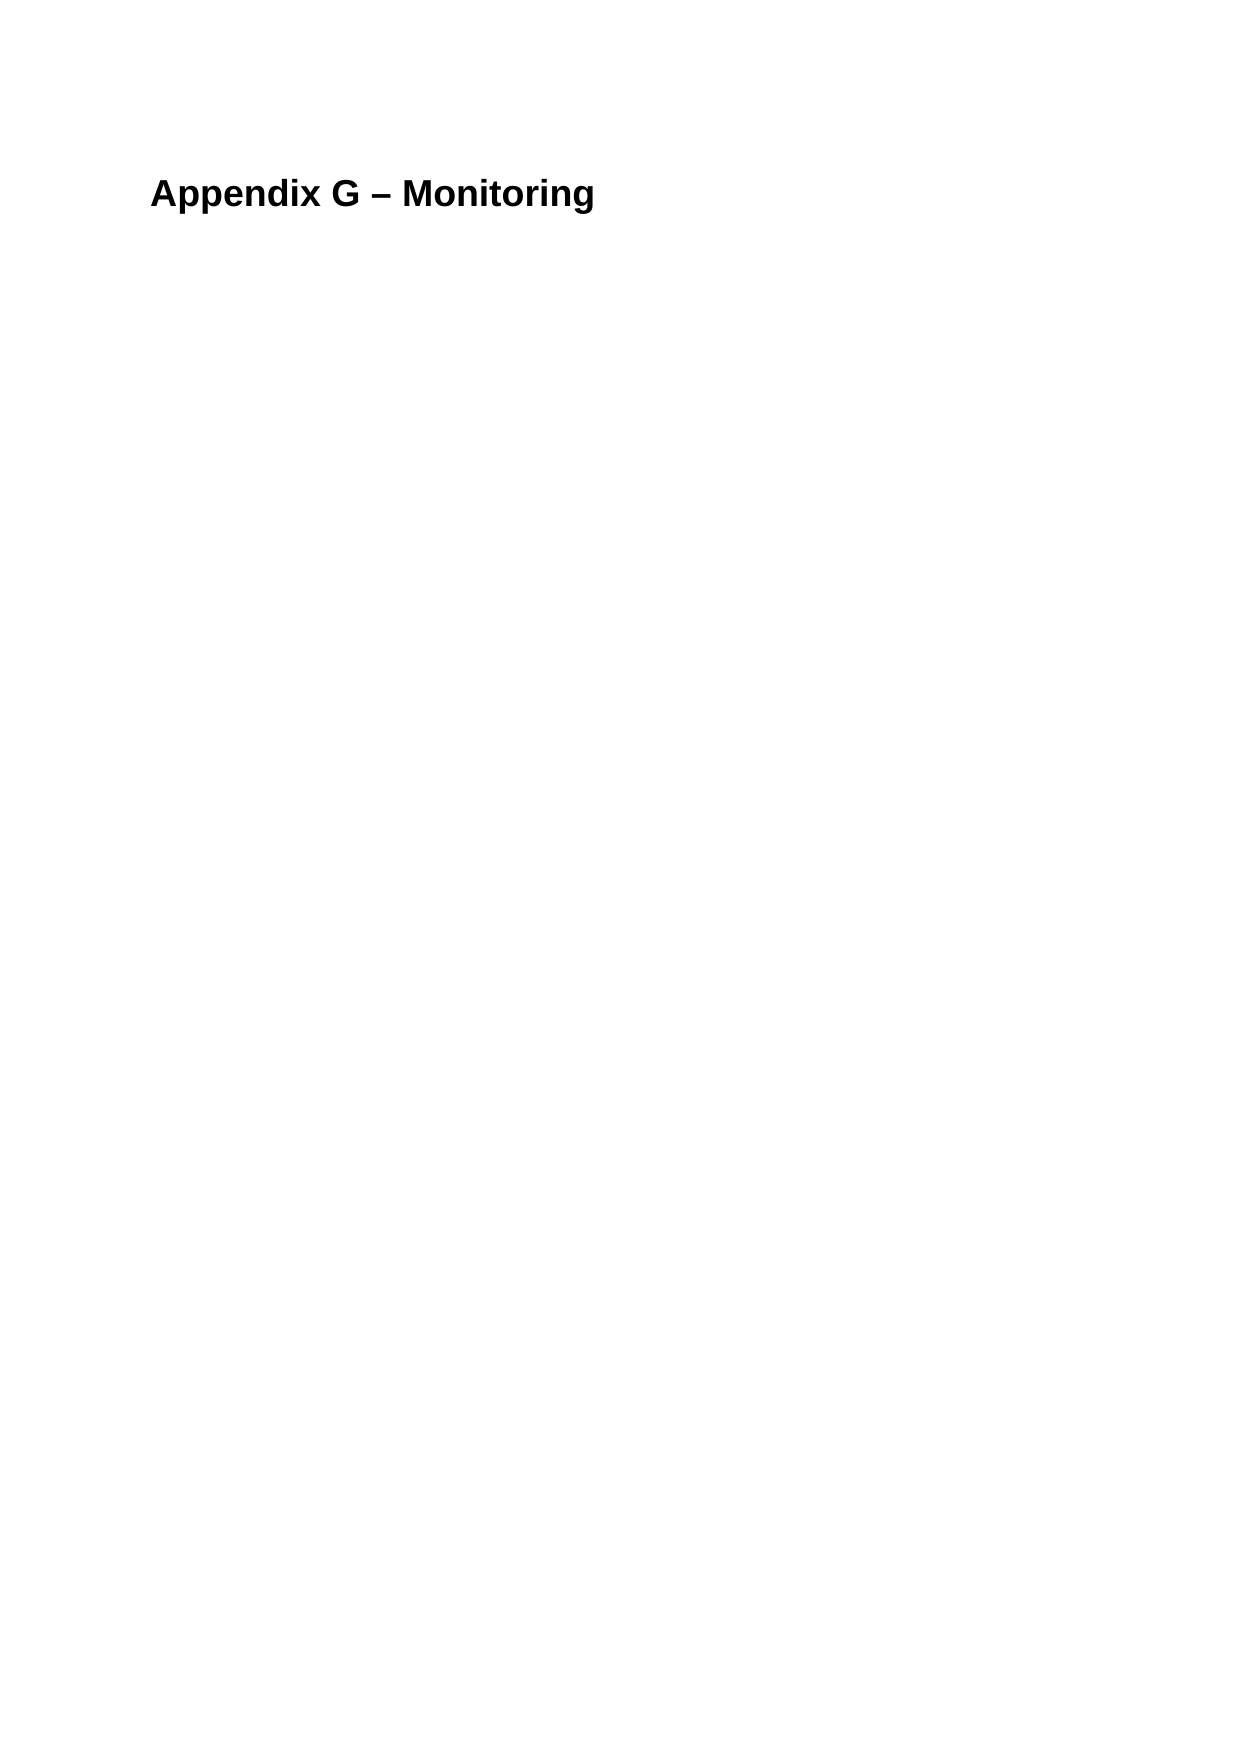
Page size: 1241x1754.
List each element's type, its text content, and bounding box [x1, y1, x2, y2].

subtitle Appendix G – Monitoring [150, 171, 1091, 214]
